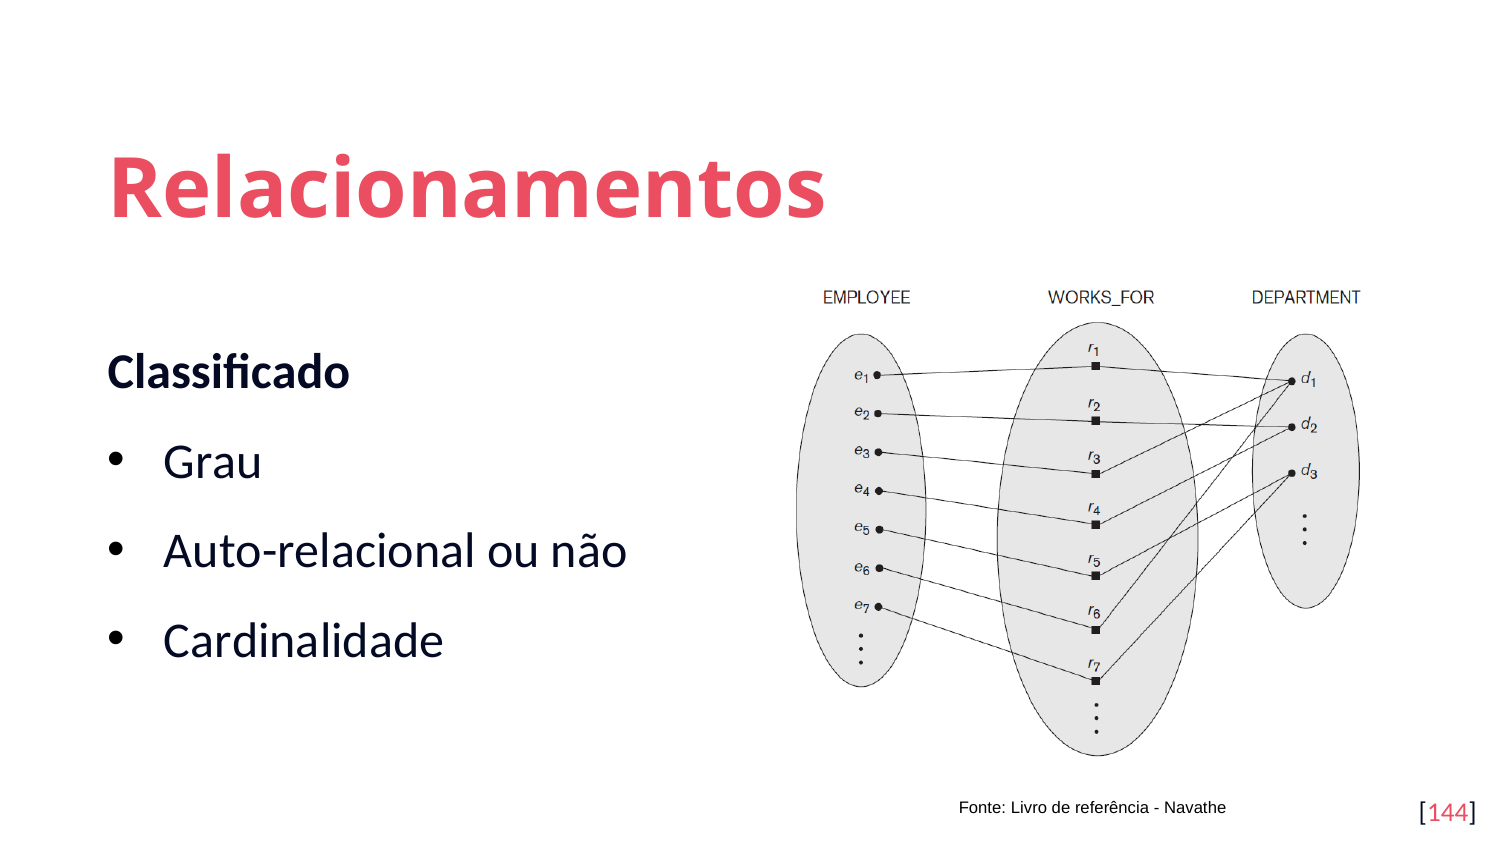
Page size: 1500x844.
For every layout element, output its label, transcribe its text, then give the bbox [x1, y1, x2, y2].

text_box Classificado Grau Auto-relacional ou não Cardinalidade [92, 243, 947, 755]
text_box Relacionamentos [92, 104, 1408, 243]
text_box Fonte: Livro de referência - Navathe [831, 789, 1354, 826]
slide_number [144] [1403, 779, 1494, 844]
picture [730, 250, 1384, 763]
